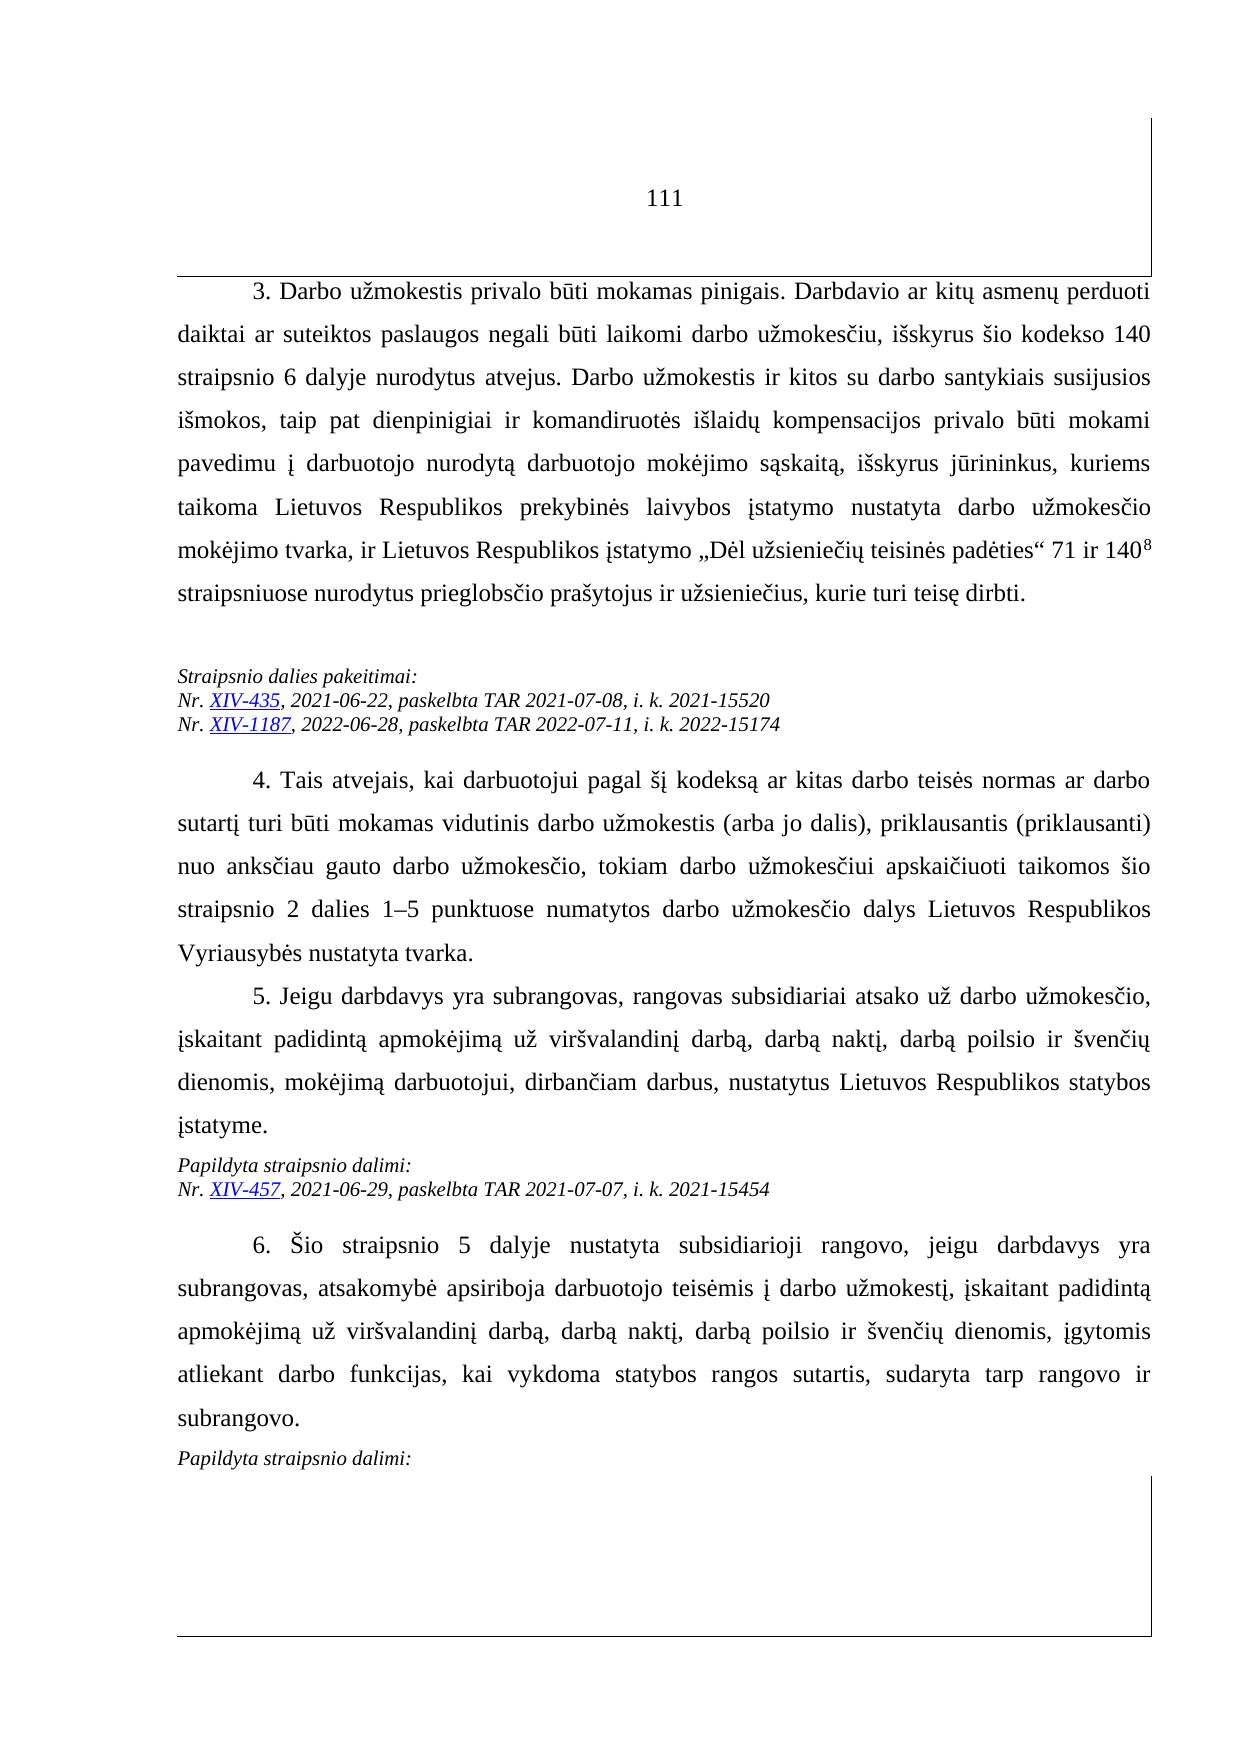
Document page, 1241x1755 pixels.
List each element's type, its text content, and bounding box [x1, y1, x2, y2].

text 5. Jeigu darbdavys yra subrangovas, rangovas subsidiariai atsako už darbo užmokesčio, įskaitant padidintą apmokėjimą už viršvalandinį darbą, darbą naktį, darbą poilsio ir švenčių dienomis, mokėjimą darbuotojui, dirbančiam darbus, nustatytus Lietuvos Respublikos statybos įstatyme. [177, 981, 1152, 1139]
text Papildyta straipsnio dalimi: [177, 1153, 1152, 1177]
text Nr. XIV-1187, 2022-06-28, paskelbta TAR 2022-07-11, i. k. 2022-15174 [177, 712, 1152, 736]
text Nr. XIV-435, 2021-06-22, paskelbta TAR 2021-07-08, i. k. 2021-15520 [177, 688, 1152, 712]
text 4. Tais atvejais, kai darbuotojui pagal šį kodeksą ar kitas darbo teisės normas ar darbo sutartį turi būti mokamas vidutinis darbo užmokestis (arba jo dalis), priklausantis (priklausanti) nuo anksčiau gauto darbo užmokesčio, tokiam darbo užmokesčiui apskaičiuoti taikomos šio straipsnio 2 dalies 1–5 punktuose numatytos darbo užmokesčio dalys Lietuvos Respublikos Vyriausybės nustatyta tvarka. [177, 765, 1152, 966]
text 3. Darbo užmokestis privalo būti mokamas pinigais. Darbdavio ar kitų asmenų perduoti daiktai ar suteiktos paslaugos negali būti laikomi darbo užmokesčiu, išskyrus šio kodekso 140 straipsnio 6 dalyje nurodytus atvejus. Darbo užmokestis ir kitos su darbo santykiais susijusios išmokos, taip pat dienpinigiai ir komandiruotės išlaidų kompensacijos privalo būti mokami pavedimu į darbuotojo nurodytą darbuotojo mokėjimo sąskaitą, išskyrus jūrininkus, kuriems taikoma Lietuvos Respublikos prekybinės laivybos įstatymo nustatyta darbo užmokesčio mokėjimo tvarka, ir Lietuvos Respublikos įstatymo „Dėl užsieniečių teisinės padėties“ 71 ir 1408 straipsniuose nurodytus prieglobsčio prašytojus ir užsieniečius, kurie turi teisę dirbti. [177, 276, 1152, 607]
text Nr. XIV-457, 2021-06-29, paskelbta TAR 2021-07-07, i. k. 2021-15454 [177, 1177, 1152, 1201]
text Papildyta straipsnio dalimi: [177, 1446, 1152, 1470]
text 6. Šio straipsnio 5 dalyje nustatyta subsidiarioji rangovo, jeigu darbdavys yra subrangovas, atsakomybė apsiriboja darbuotojo teisėmis į darbo užmokestį, įskaitant padidintą apmokėjimą už viršvalandinį darbą, darbą naktį, darbą poilsio ir švenčių dienomis, įgytomis atliekant darbo funkcijas, kai vykdoma statybos rangos sutartis, sudaryta tarp rangovo ir subrangovo. [177, 1230, 1152, 1431]
text Straipsnio dalies pakeitimai: [177, 664, 1152, 688]
